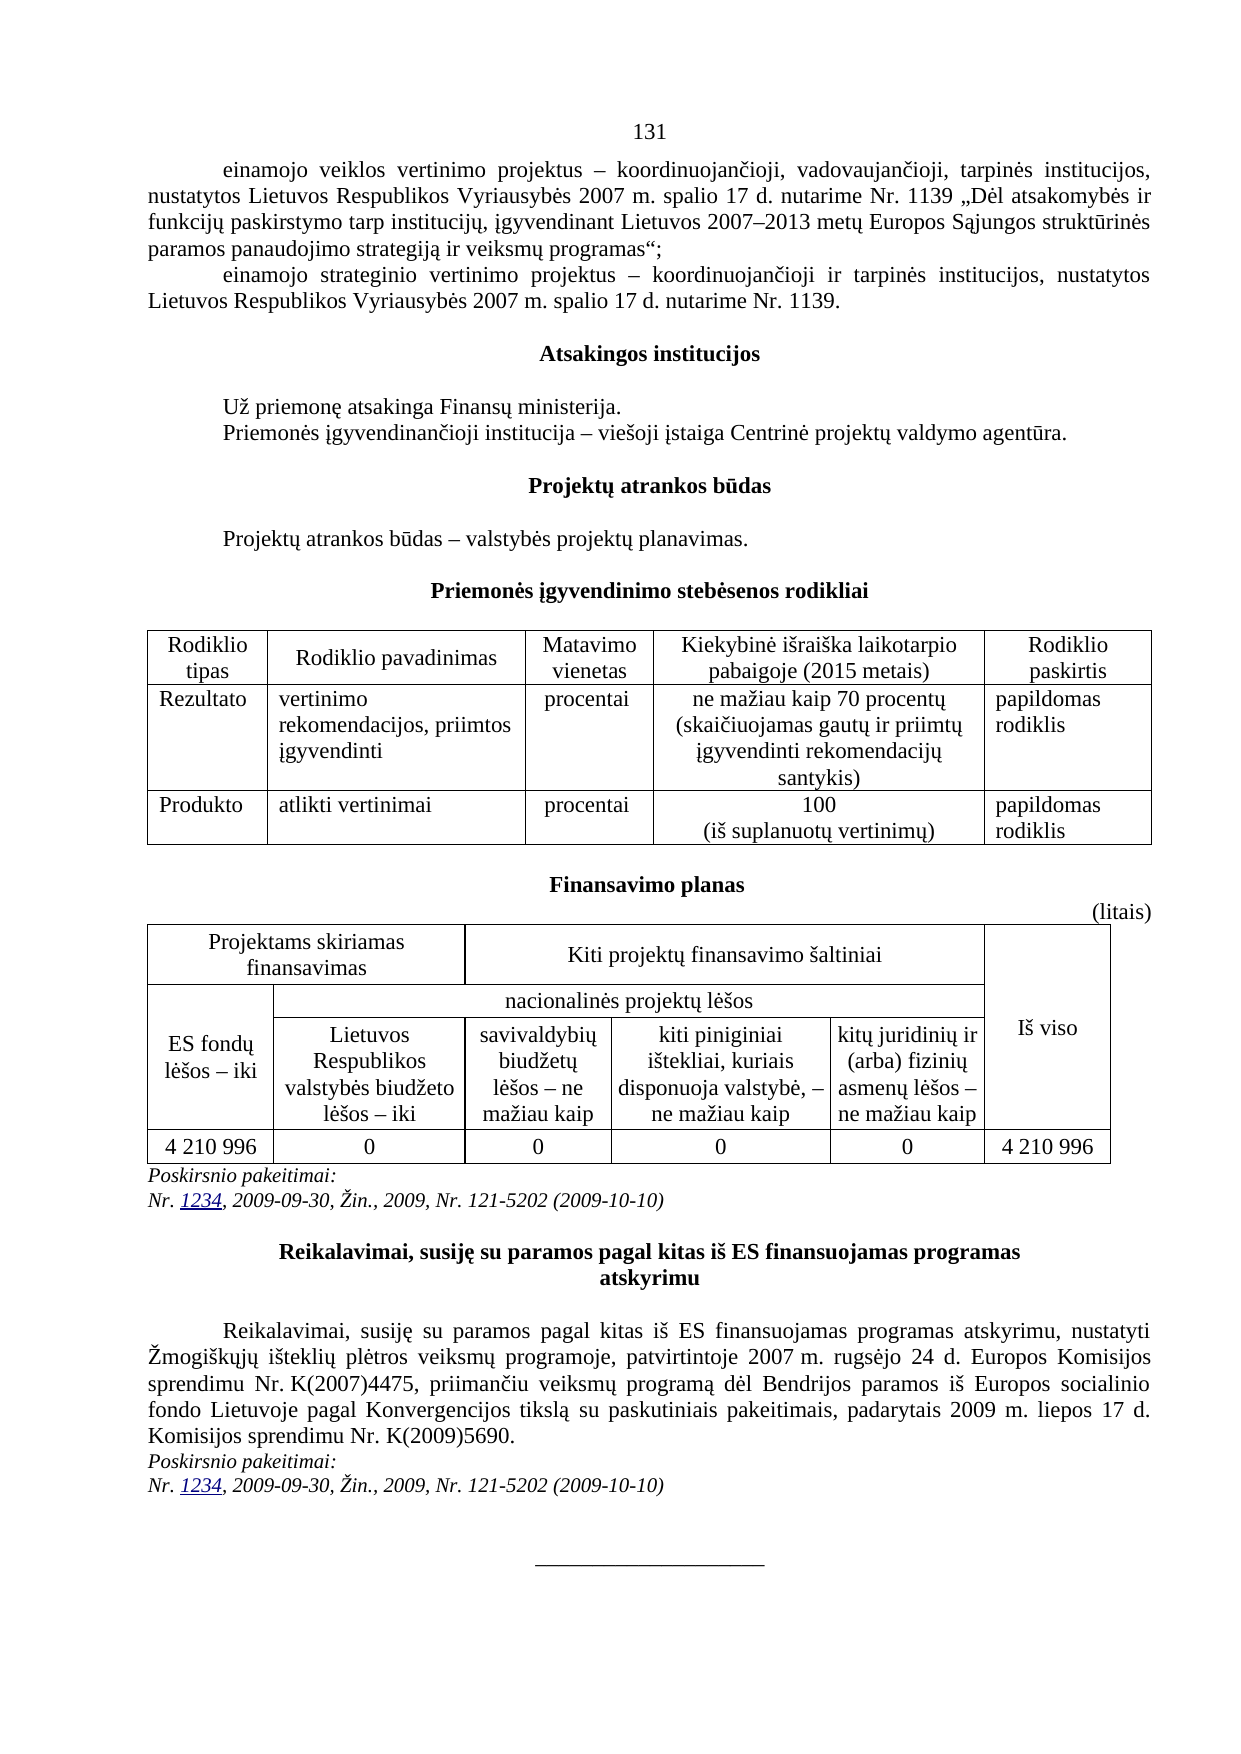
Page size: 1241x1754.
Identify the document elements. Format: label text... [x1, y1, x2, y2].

table_header Matavimo vienetas [526, 631, 653, 684]
table_cell nacionalinės projektų lėšos [274, 985, 984, 1017]
text Reikalavimai, susiję su paramos pagal kitas iš ES finansuojamas programas atskyrimu, nustatyti Žmogiškųjų išteklių plėtros veiksmų programoje, patvirtintoje 2007 m. rugsėjo 24 d. Europos Komisijos sprendimu Nr. K(2007)4475, priimančiu veiksmų programą dėl Bendrijos paramos iš Europos socialinio fondo Lietuvoje pagal Konvergencijos tikslą su paskutiniais pakeitimais, padarytais 2009 m. liepos 17 d. Komisijos sprendimu Nr. K(2009)5690. [148, 1317, 1152, 1449]
text –––––––––––––––––––– [148, 1549, 1152, 1576]
table_header Rodiklio tipas [148, 631, 267, 684]
table_header Kiekybinė išraiška laikotarpio pabaigoje (2015 metais) [654, 631, 984, 684]
text Priemonės įgyvendinančioji institucija – viešoji įstaiga Centrinė projektų valdymo agentūra. [148, 419, 1152, 446]
table_cell papildomas rodiklis [985, 685, 1151, 790]
text Projektų atrankos būdas [148, 472, 1152, 498]
table_cell ne mažiau kaip 70 procentų (skaičiuojamas gautų ir priimtų įgyvendinti rekomendacijų santykis) [654, 685, 984, 790]
text Reikalavimai, susiję su paramos pagal kitas iš ES finansuojamas programas atskyrimu [148, 1238, 1152, 1291]
text Nr. 1234, 2009-09-30, Žin., 2009, Nr. 121-5202 (2009-10-10) [148, 1187, 1152, 1212]
table_cell 4 210 996 [985, 1130, 1110, 1162]
table_cell 100 (iš suplanuotų vertinimų) [654, 791, 984, 844]
table_header Rodiklio pavadinimas [268, 631, 525, 684]
table_cell kiti piniginiai ištekliai, kuriais disponuoja valstybė, – ne mažiau kaip [612, 1018, 830, 1129]
text (litais) [148, 898, 1152, 924]
text Priemonės įgyvendinimo stebėsenos rodikliai [148, 577, 1152, 604]
table_header Kiti projektų finansavimo šaltiniai [466, 925, 984, 984]
table_header Projektams skiriamas finansavimas [148, 925, 464, 984]
table_cell savivaldybių biudžetų lėšos – ne mažiau kaip [466, 1018, 611, 1129]
table_cell 0 [831, 1130, 984, 1162]
text Nr. 1234, 2009-09-30, Žin., 2009, Nr. 121-5202 (2009-10-10) [148, 1473, 1152, 1497]
table_cell papildomas rodiklis [985, 791, 1151, 844]
table_cell procentai [526, 791, 653, 844]
table_cell vertinimo rekomendacijos, priimtos įgyvendinti [268, 685, 525, 790]
table_header Iš viso [985, 925, 1110, 1129]
table_cell kitų juridinių ir (arba) fizinių asmenų lėšos – ne mažiau kaip [831, 1018, 984, 1129]
text Poskirsnio pakeitimai: [148, 1449, 1152, 1473]
text Už priemonę atsakinga Finansų ministerija. [148, 393, 1152, 419]
text Atsakingos institucijos [148, 340, 1152, 366]
text Finansavimo planas [148, 871, 1152, 898]
table_header Rodiklio paskirtis [985, 631, 1151, 684]
text Projektų atrankos būdas – valstybės projektų planavimas. [148, 524, 1152, 551]
table_cell atlikti vertinimai [268, 791, 525, 844]
text Poskirsnio pakeitimai: [148, 1163, 1152, 1187]
table_cell ES fondų lėšos – iki [148, 985, 273, 1129]
table_cell 0 [466, 1130, 611, 1162]
table_cell 0 [274, 1130, 464, 1162]
table_cell 0 [612, 1130, 830, 1162]
table_cell Rezultato [148, 685, 267, 790]
table_cell procentai [526, 685, 653, 790]
table_cell Produkto [148, 791, 267, 844]
table_cell Lietuvos Respublikos valstybės biudžeto lėšos – iki [274, 1018, 464, 1129]
table_cell 4 210 996 [148, 1130, 273, 1162]
text einamojo veiklos vertinimo projektus – koordinuojančioji, vadovaujančioji, tarpinės institucijos, nustatytos Lietuvos Respublikos Vyriausybės 2007 m. spalio 17 d. nutarime Nr. 1139 „Dėl atsakomybės ir funkcijų paskirstymo tarp institucijų, įgyvendinant Lietuvos 2007–2013 metų Europos Sąjungos struktūrinės paramos panaudojimo strategiją ir veiksmų programas“; [148, 156, 1152, 261]
text einamojo strateginio vertinimo projektus – koordinuojančioji ir tarpinės institucijos, nustatytos Lietuvos Respublikos Vyriausybės 2007 m. spalio 17 d. nutarime Nr. 1139. [148, 261, 1152, 314]
